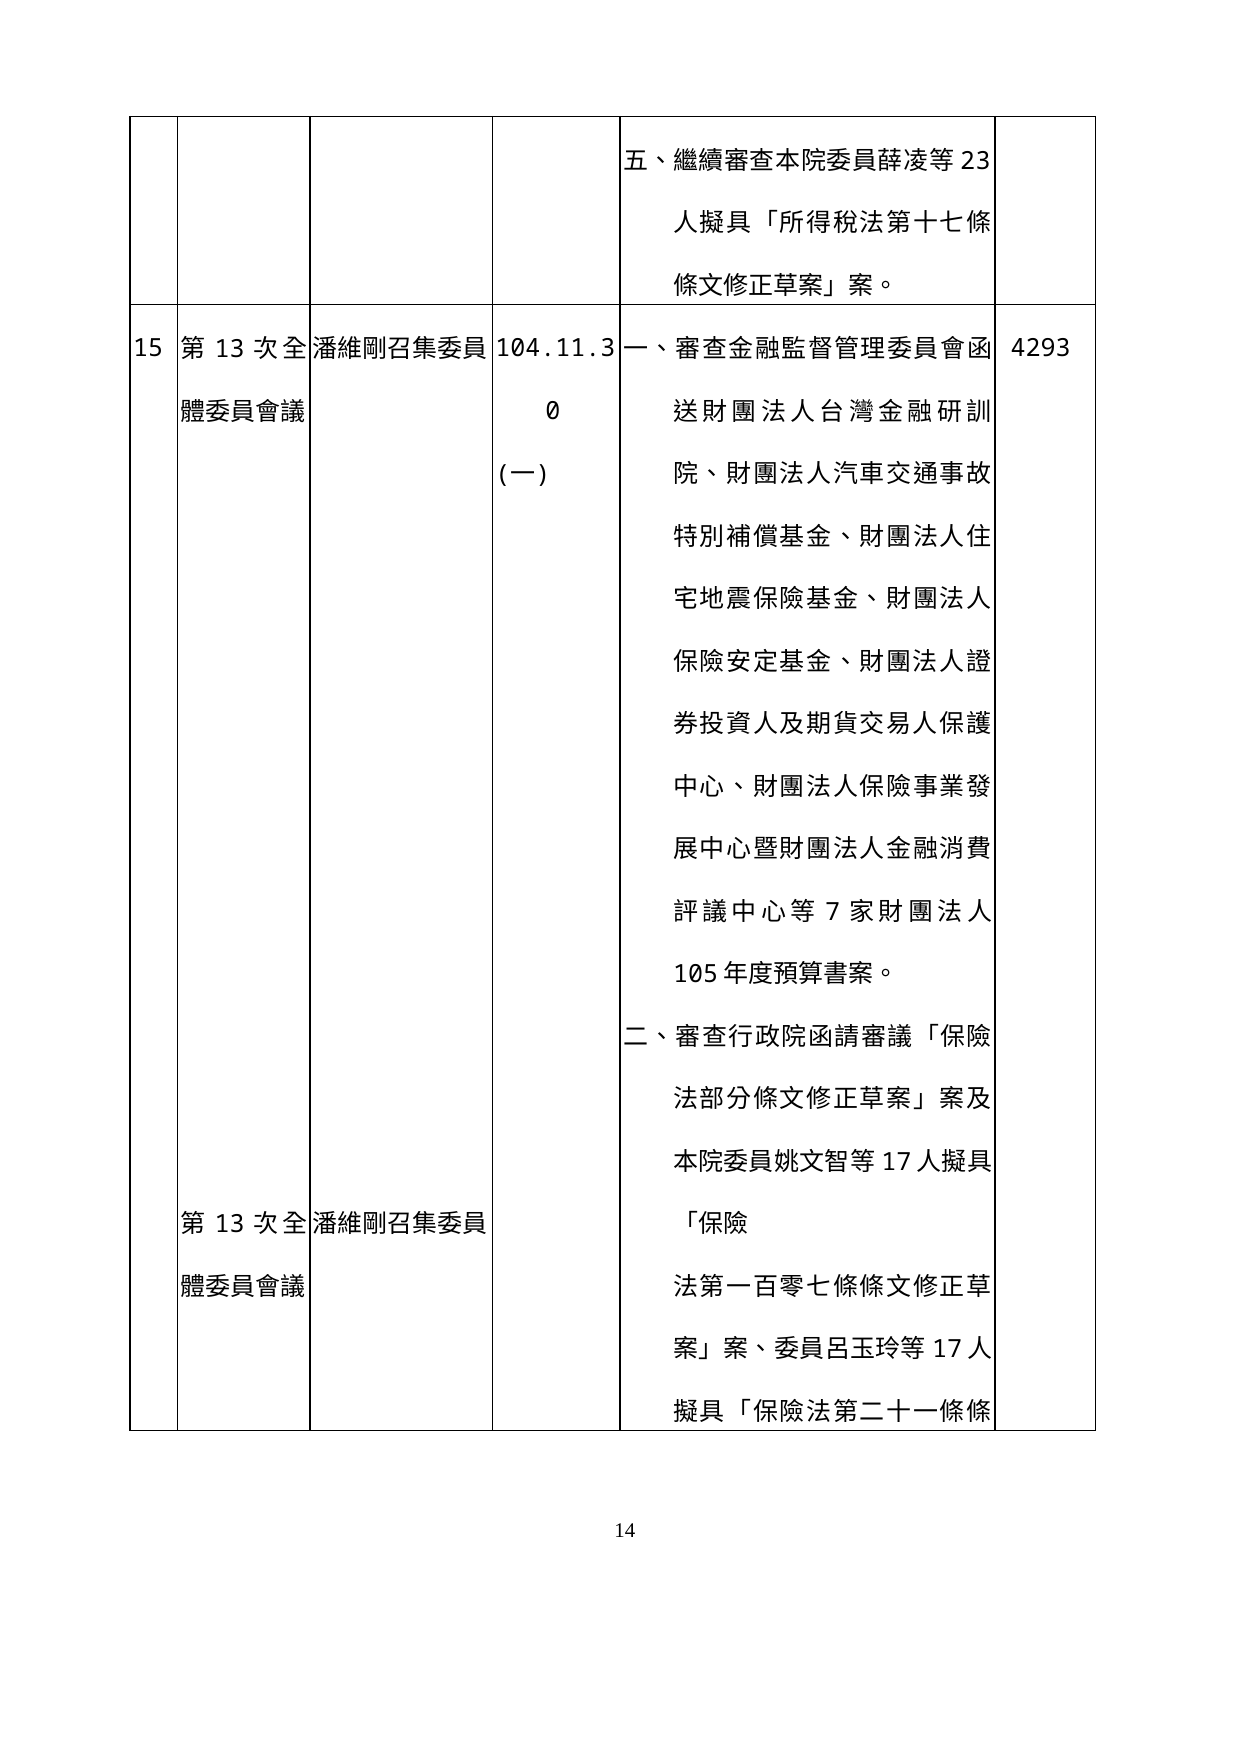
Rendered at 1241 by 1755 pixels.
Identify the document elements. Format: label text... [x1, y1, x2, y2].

table_cell 第13次全體委員會議 第13次全體委員會議 [178, 305, 309, 1430]
table_cell [996, 117, 1095, 304]
table_cell 104.11.30 (一) [493, 305, 619, 1430]
table_cell [131, 117, 177, 304]
table_cell 4293 [996, 305, 1095, 1430]
table_cell 15 [131, 305, 177, 1430]
table_cell [311, 117, 492, 304]
table_cell [178, 117, 309, 304]
table_cell [493, 117, 619, 304]
table_cell 潘維剛召集委員 潘維剛召集委員 [311, 305, 492, 1430]
table_cell 五、繼續審查本院委員薛凌等23 人擬具「所得稅法第十七條條文修正草案」案。 [621, 117, 994, 304]
table_cell 一、審查金融監督管理委員會函送財團法人台灣金融研訓院、財團法人汽車交通事故特別補償基金、財團法人住宅地震保險基金、財團法人保險安定基金、財團法人證券投資人及期貨交易人保護中心、財團法人保險事業發展中心暨財團法人金融消費評議中心等7家財團法人105年度預算書案。 二、審查行政院函請審議「保險法部分條文修正草案」案及本院委員姚文智等17人擬具「保險 法第一百零七條條文修正草案」案、委員呂玉玲等17人擬具「保險法第二十一條條 [621, 305, 994, 1430]
